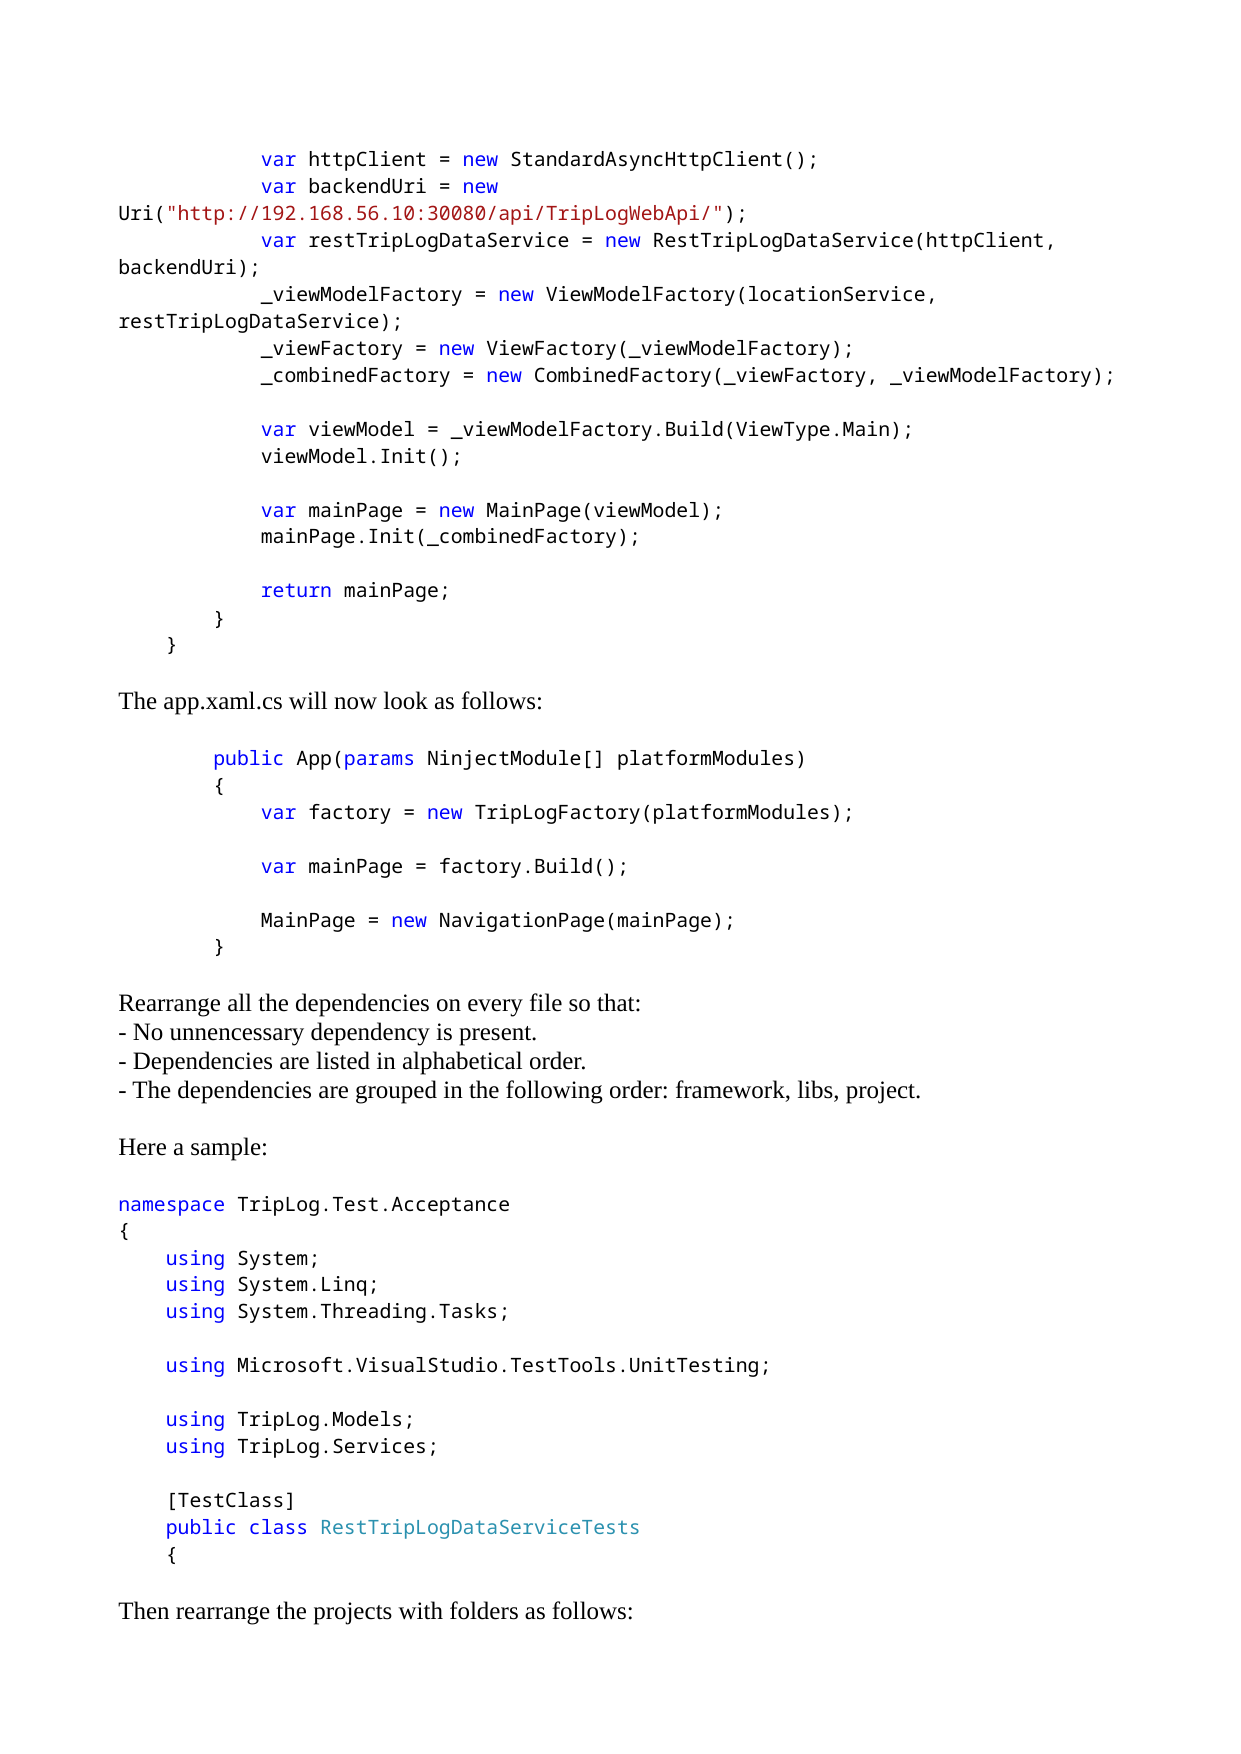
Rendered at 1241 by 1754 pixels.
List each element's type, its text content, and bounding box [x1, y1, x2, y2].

text [TestClass] [118, 1487, 1122, 1513]
text - The dependencies are grouped in the following order: framework, libs, project. [118, 1075, 1122, 1103]
text var mainPage = factory.Build(); [118, 852, 1122, 879]
text } [118, 604, 1122, 631]
text var mainPage = new MainPage(viewModel); [118, 496, 1122, 523]
text var viewModel = _viewModelFactory.Build(ViewType.Main); [118, 415, 1122, 442]
text MainPage = new NavigationPage(mainPage); [118, 906, 1122, 933]
text { [118, 1541, 1122, 1567]
text using TripLog.Services; [118, 1433, 1122, 1459]
text { [118, 1217, 1122, 1244]
text mainPage.Init(_combinedFactory); [118, 523, 1122, 550]
text public App(params NinjectModule[] platformModules) [118, 744, 1122, 771]
text _combinedFactory = new CombinedFactory(_viewFactory, _viewModelFactory); [118, 361, 1122, 388]
text Then rearrange the projects with folders as follows: [118, 1596, 1122, 1625]
text - Dependencies are listed in alphabetical order. [118, 1046, 1122, 1075]
text var httpClient = new StandardAsyncHttpClient(); [118, 145, 1122, 172]
text using System.Linq; [118, 1271, 1122, 1298]
text { [118, 771, 1122, 798]
text using TripLog.Models; [118, 1406, 1122, 1433]
text - No unnencessary dependency is present. [118, 1017, 1122, 1046]
text Here a sample: [118, 1132, 1122, 1161]
text using System.Threading.Tasks; [118, 1298, 1122, 1325]
text return mainPage; [118, 577, 1122, 604]
text var restTripLogDataService = new RestTripLogDataService(httpClient, backendUri); [118, 226, 1122, 280]
text using Microsoft.VisualStudio.TestTools.UnitTesting; [118, 1352, 1122, 1379]
text using System; [118, 1244, 1122, 1271]
text viewModel.Init(); [118, 442, 1122, 469]
text namespace TripLog.Test.Acceptance [118, 1190, 1122, 1217]
text public class RestTripLogDataServiceTests [118, 1513, 1122, 1541]
text var factory = new TripLogFactory(platformModules); [118, 798, 1122, 825]
text The app.xaml.cs will now look as follows: [118, 686, 1122, 715]
text var backendUri = new Uri("http://192.168.56.10:30080/api/TripLogWebApi/"); [118, 172, 1122, 226]
text _viewFactory = new ViewFactory(_viewModelFactory); [118, 334, 1122, 361]
text } [118, 631, 1122, 658]
text Rearrange all the dependencies on every file so that: [118, 988, 1122, 1017]
text } [118, 933, 1122, 960]
text _viewModelFactory = new ViewModelFactory(locationService, restTripLogDataService); [118, 280, 1122, 334]
